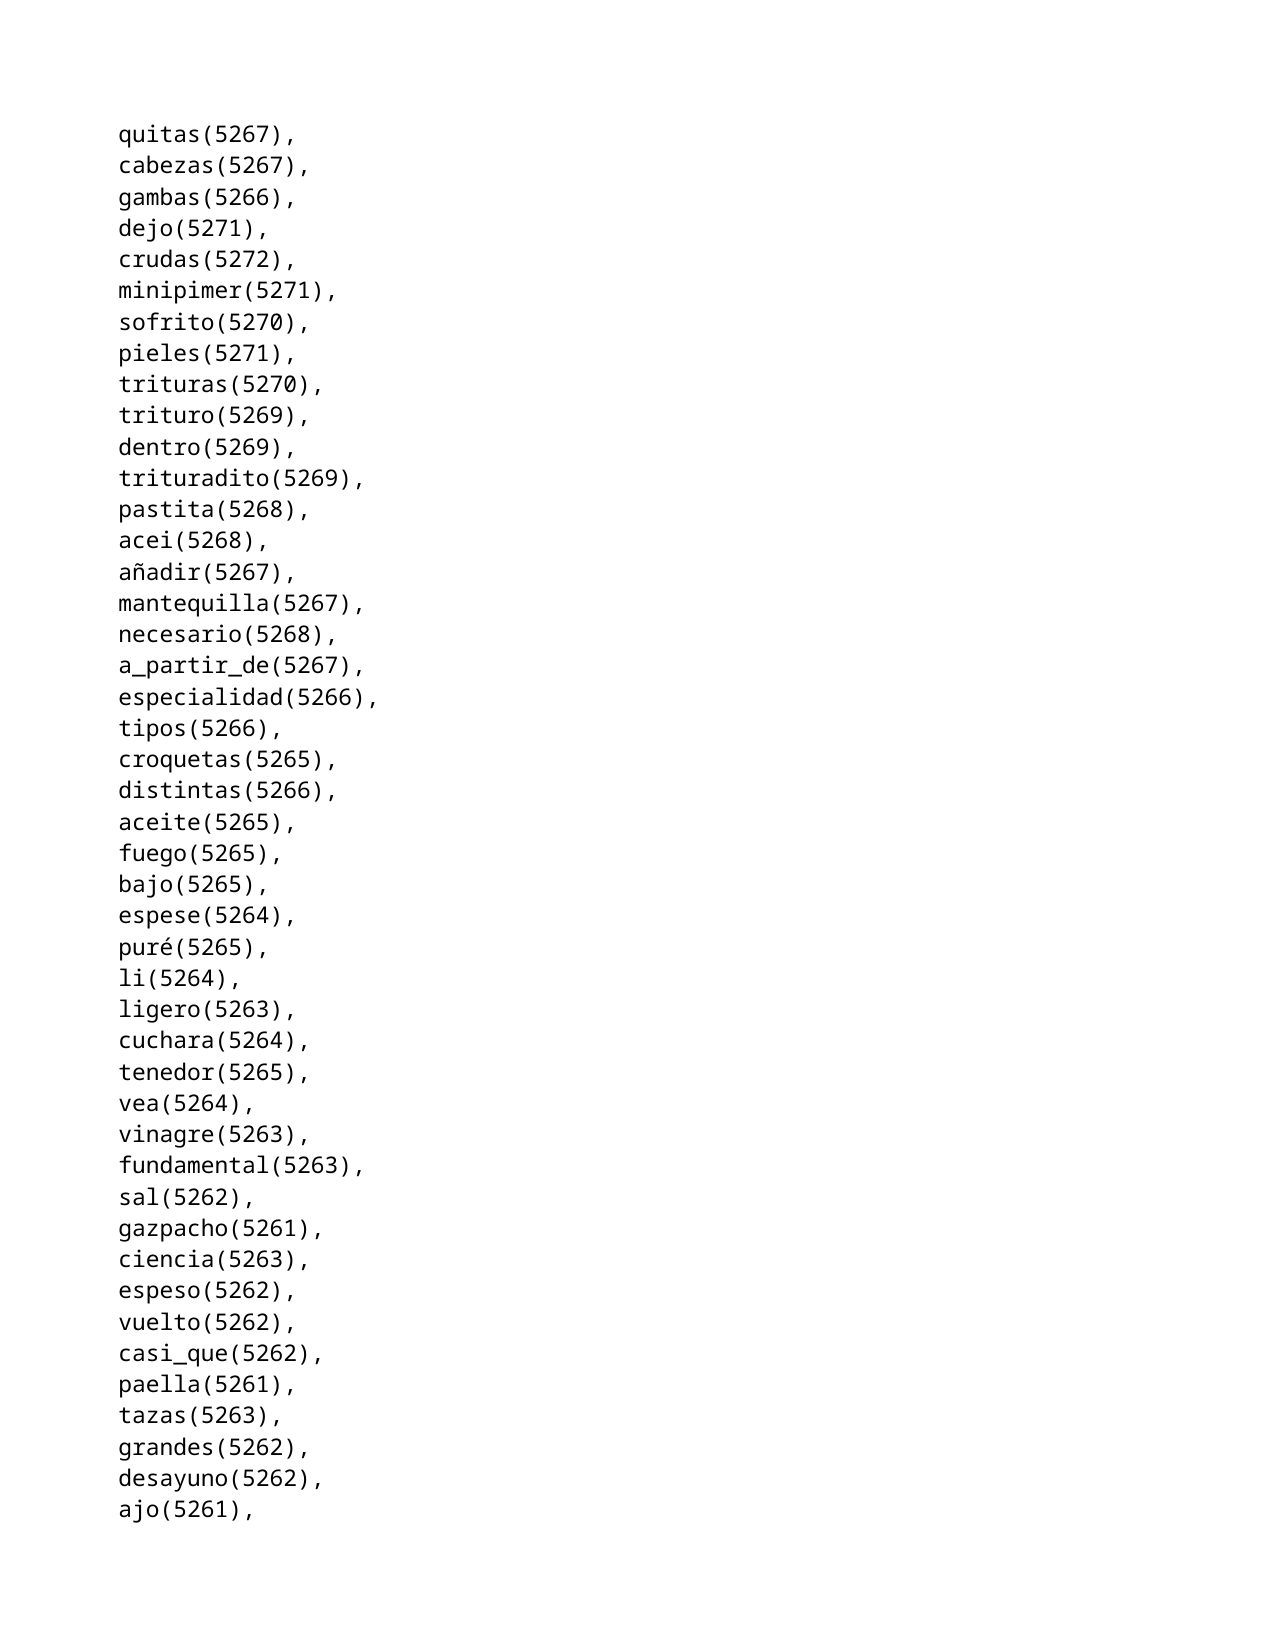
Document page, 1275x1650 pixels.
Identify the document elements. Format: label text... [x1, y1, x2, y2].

text croquetas(5265), [118, 743, 1157, 774]
text añadir(5267), [118, 556, 1157, 587]
text cabezas(5267), [118, 149, 1157, 181]
text dejo(5271), [118, 212, 1157, 243]
text desayuno(5262), [118, 1462, 1157, 1493]
text gazpacho(5261), [118, 1212, 1157, 1243]
text fuego(5265), [118, 837, 1157, 868]
text vuelto(5262), [118, 1306, 1157, 1337]
text trituro(5269), [118, 399, 1157, 431]
text paella(5261), [118, 1368, 1157, 1399]
text distintas(5266), [118, 774, 1157, 806]
text minipimer(5271), [118, 274, 1157, 306]
text fundamental(5263), [118, 1149, 1157, 1181]
text grandes(5262), [118, 1431, 1157, 1462]
text ligero(5263), [118, 993, 1157, 1024]
text especialidad(5266), [118, 681, 1157, 712]
text a_partir_de(5267), [118, 649, 1157, 681]
text casi_que(5262), [118, 1337, 1157, 1368]
text bajo(5265), [118, 868, 1157, 899]
text trituradito(5269), [118, 462, 1157, 493]
text cuchara(5264), [118, 1024, 1157, 1056]
text pieles(5271), [118, 337, 1157, 368]
text dentro(5269), [118, 431, 1157, 462]
text tazas(5263), [118, 1399, 1157, 1431]
text sofrito(5270), [118, 306, 1157, 337]
text ajo(5261), [118, 1493, 1157, 1524]
text crudas(5272), [118, 243, 1157, 274]
text trituras(5270), [118, 368, 1157, 399]
text espeso(5262), [118, 1274, 1157, 1306]
text aceite(5265), [118, 806, 1157, 837]
text mantequilla(5267), [118, 587, 1157, 618]
text sal(5262), [118, 1181, 1157, 1212]
text espese(5264), [118, 899, 1157, 931]
text vinagre(5263), [118, 1118, 1157, 1149]
text ciencia(5263), [118, 1243, 1157, 1274]
text li(5264), [118, 962, 1157, 993]
text vea(5264), [118, 1087, 1157, 1118]
text tenedor(5265), [118, 1056, 1157, 1087]
text necesario(5268), [118, 618, 1157, 649]
text tipos(5266), [118, 712, 1157, 743]
text acei(5268), [118, 524, 1157, 556]
text puré(5265), [118, 931, 1157, 962]
text pastita(5268), [118, 493, 1157, 524]
text quitas(5267), [118, 118, 1157, 149]
text gambas(5266), [118, 181, 1157, 212]
